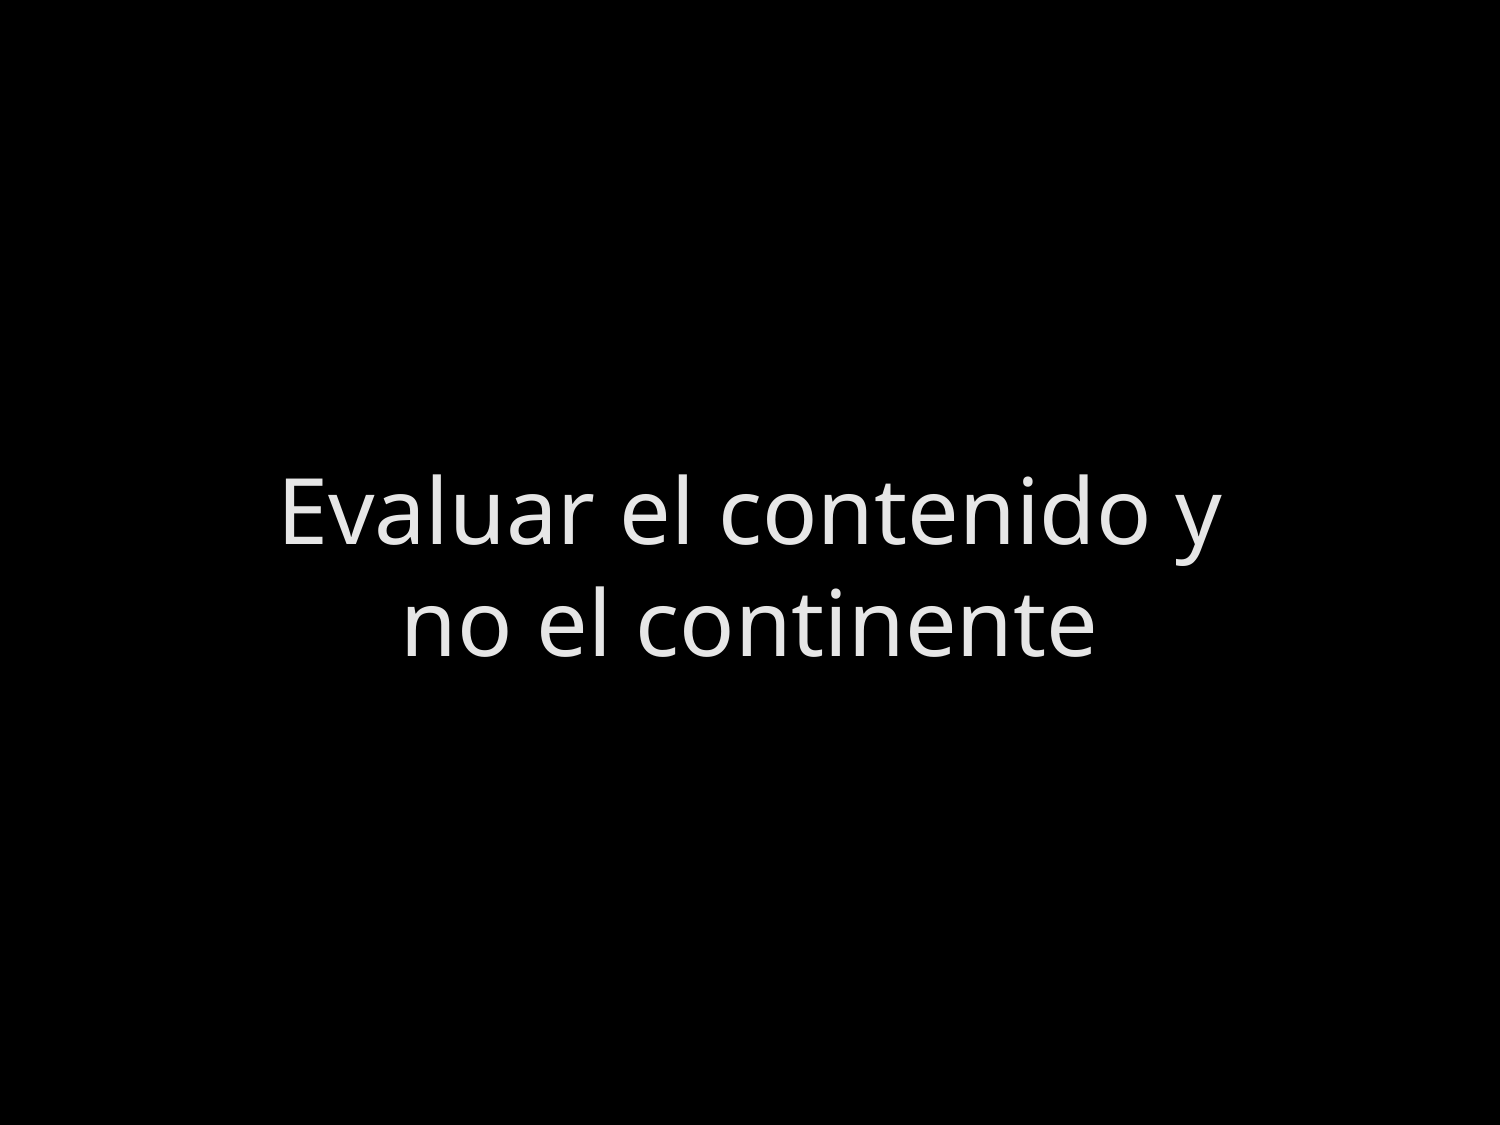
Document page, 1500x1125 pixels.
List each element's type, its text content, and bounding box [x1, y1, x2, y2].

subtitle Evaluar el contenido y no el continente [109, 112, 1391, 1013]
